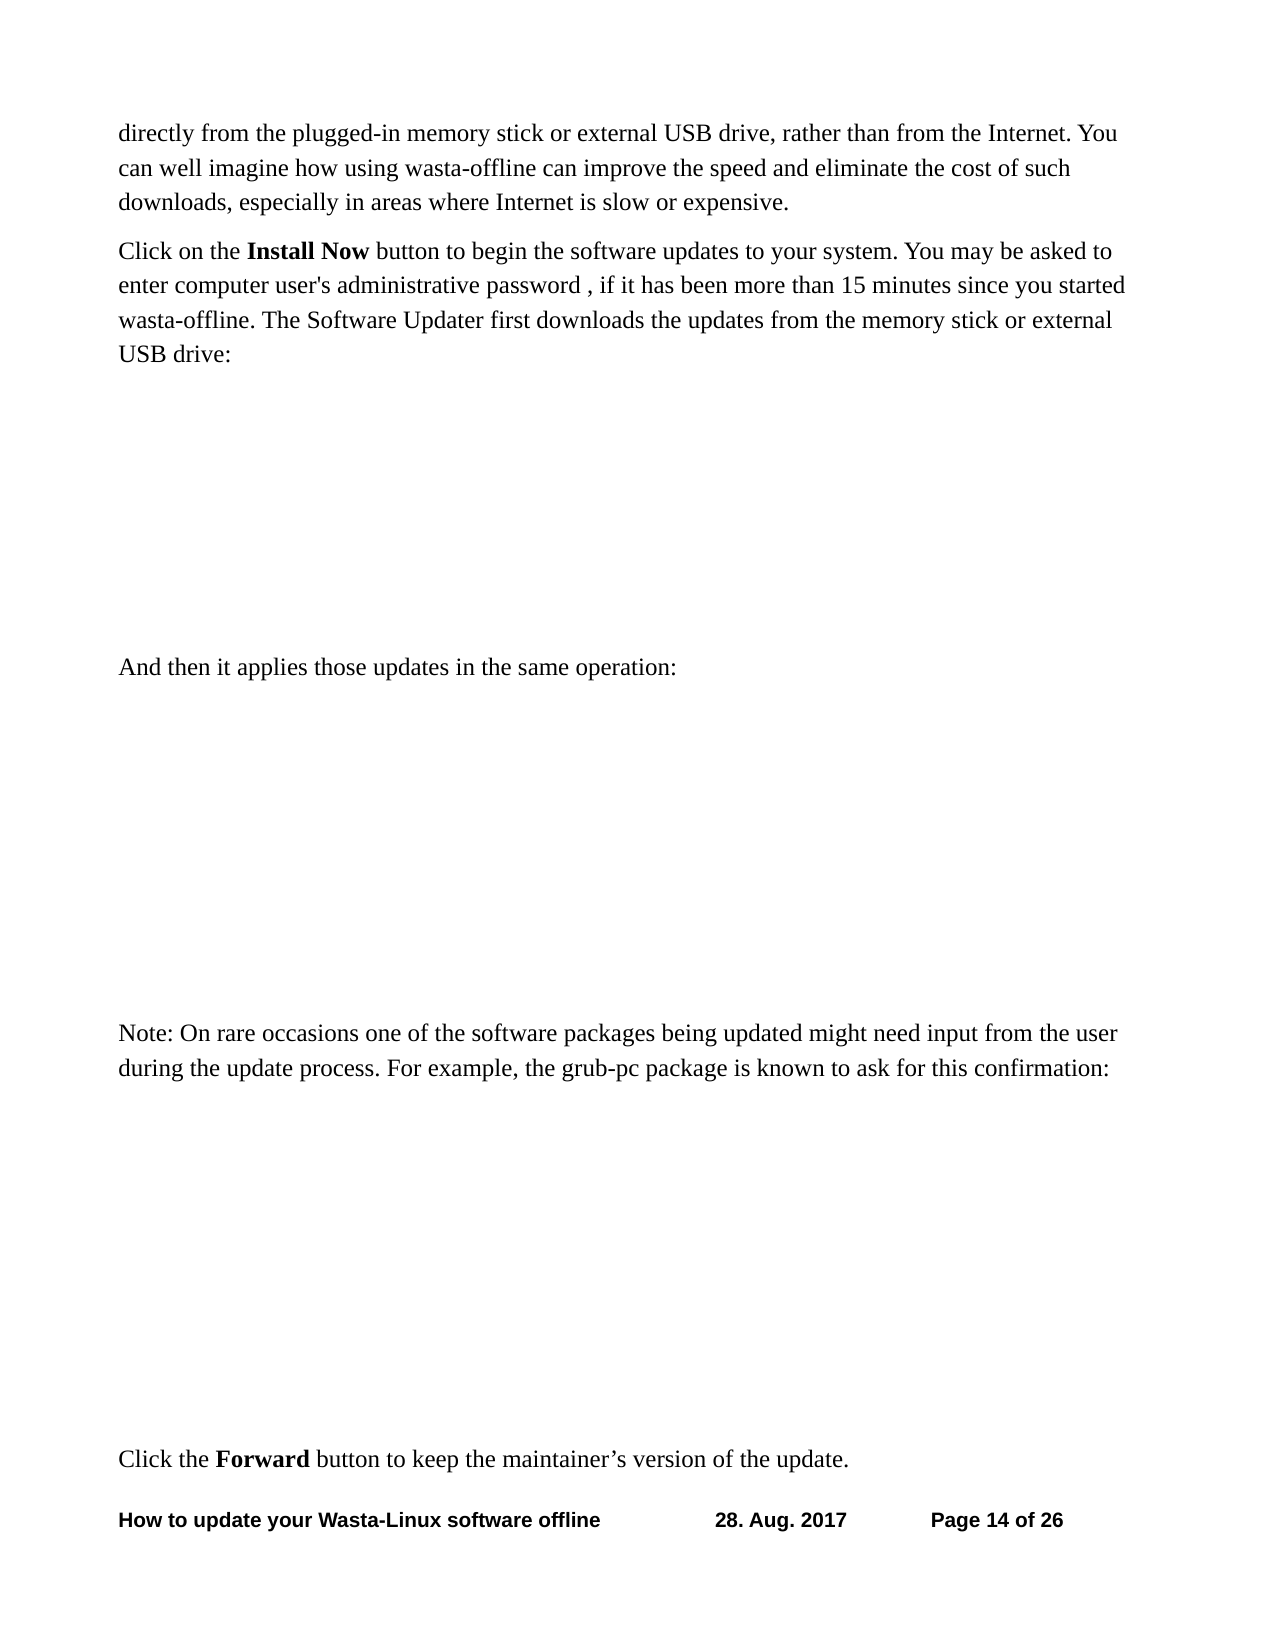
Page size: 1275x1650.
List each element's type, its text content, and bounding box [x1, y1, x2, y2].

text Click on the Install Now button to begin the software updates to your system. You may be asked to enter computer user's administrative password , if it has been more than 15 minutes since you started wasta-offline. The Software Updater first downloads the updates from the memory stick or external USB drive: [118, 236, 1157, 368]
text Click the Forward button to keep the maintainer’s version of the update. [118, 1102, 1157, 1473]
text And then it applies those updates in the same operation: [118, 389, 1157, 681]
text directly from the plugged-in memory stick or external USB drive, rather than from the Internet. You can well imagine how using wasta-offline can improve the speed and eliminate the cost of such downloads, especially in areas where Internet is slow or expensive. [118, 118, 1157, 216]
text Note: On rare occasions one of the software packages being updated might need input from the user during the update process. For example, the grub-pc package is known to ask for this confirmation: [118, 1018, 1157, 1081]
